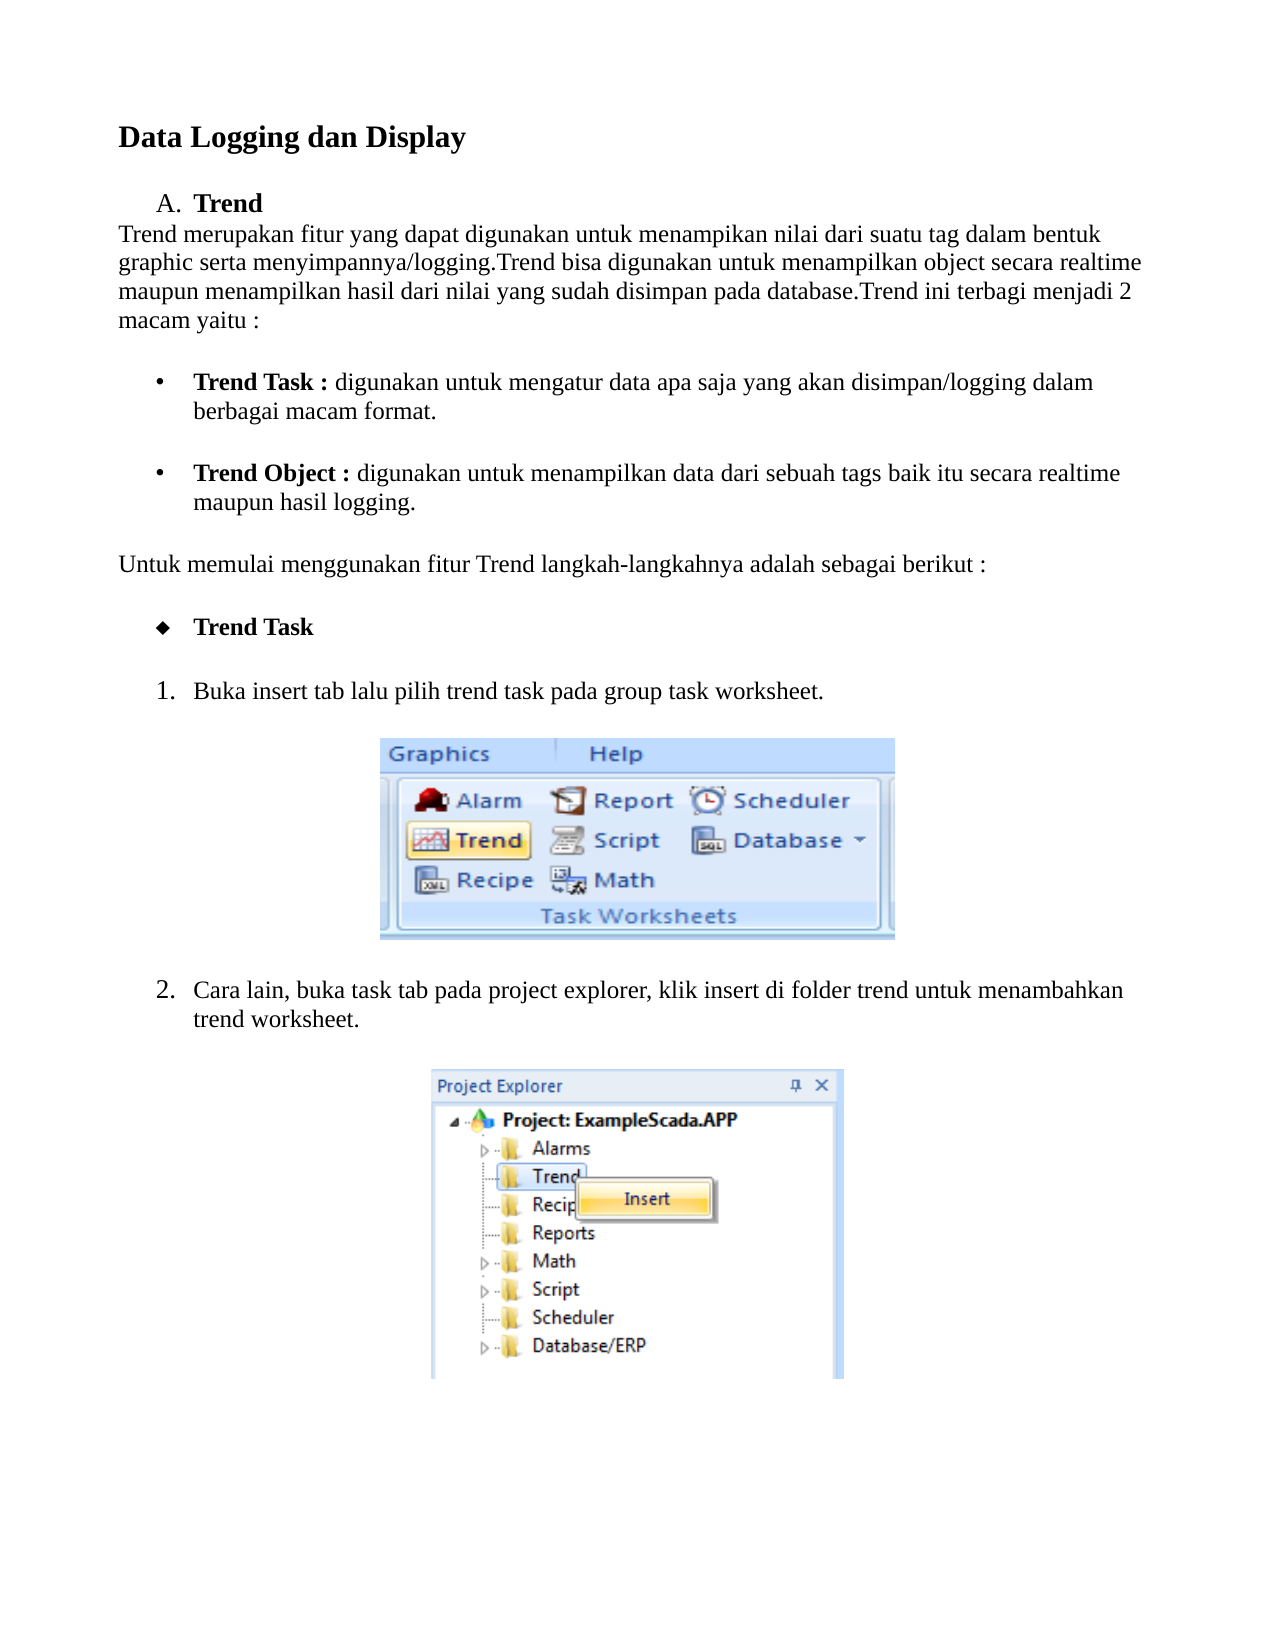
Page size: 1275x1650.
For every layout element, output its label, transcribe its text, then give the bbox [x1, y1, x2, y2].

list Cara lain, buka task tab pada project explorer, klik insert di folder trend untuk menambahkan trend worksheet. [156, 973, 1157, 1033]
list Trend Task : digunakan untuk mengatur data apa saja yang akan disimpan/logging dalam berbagai macam format. [156, 367, 1157, 425]
list Trend [156, 188, 1157, 219]
text Untuk memulai menggunakan fitur Trend langkah-langkahnya adalah sebagai berikut : [118, 549, 1157, 578]
text Data Logging dan Display [118, 118, 1157, 154]
list Trend Object : digunakan untuk menampilkan data dari sebuah tags baik itu secara realtime maupun hasil logging. [156, 458, 1157, 516]
list Trend Task [156, 612, 1157, 640]
picture [431, 1069, 844, 1379]
text Trend merupakan fitur yang dapat digunakan untuk menampikan nilai dari suatu tag dalam bentuk graphic serta menyimpannya/logging.Trend bisa digunakan untuk menampilkan object secara realtime maupun menampilkan hasil dari nilai yang sudah disimpan pada database.Trend ini terbagi menjadi 2 macam yaitu : [118, 219, 1157, 334]
picture [380, 738, 896, 940]
list Buka insert tab lalu pilih trend task pada group task worksheet. [156, 674, 1157, 705]
